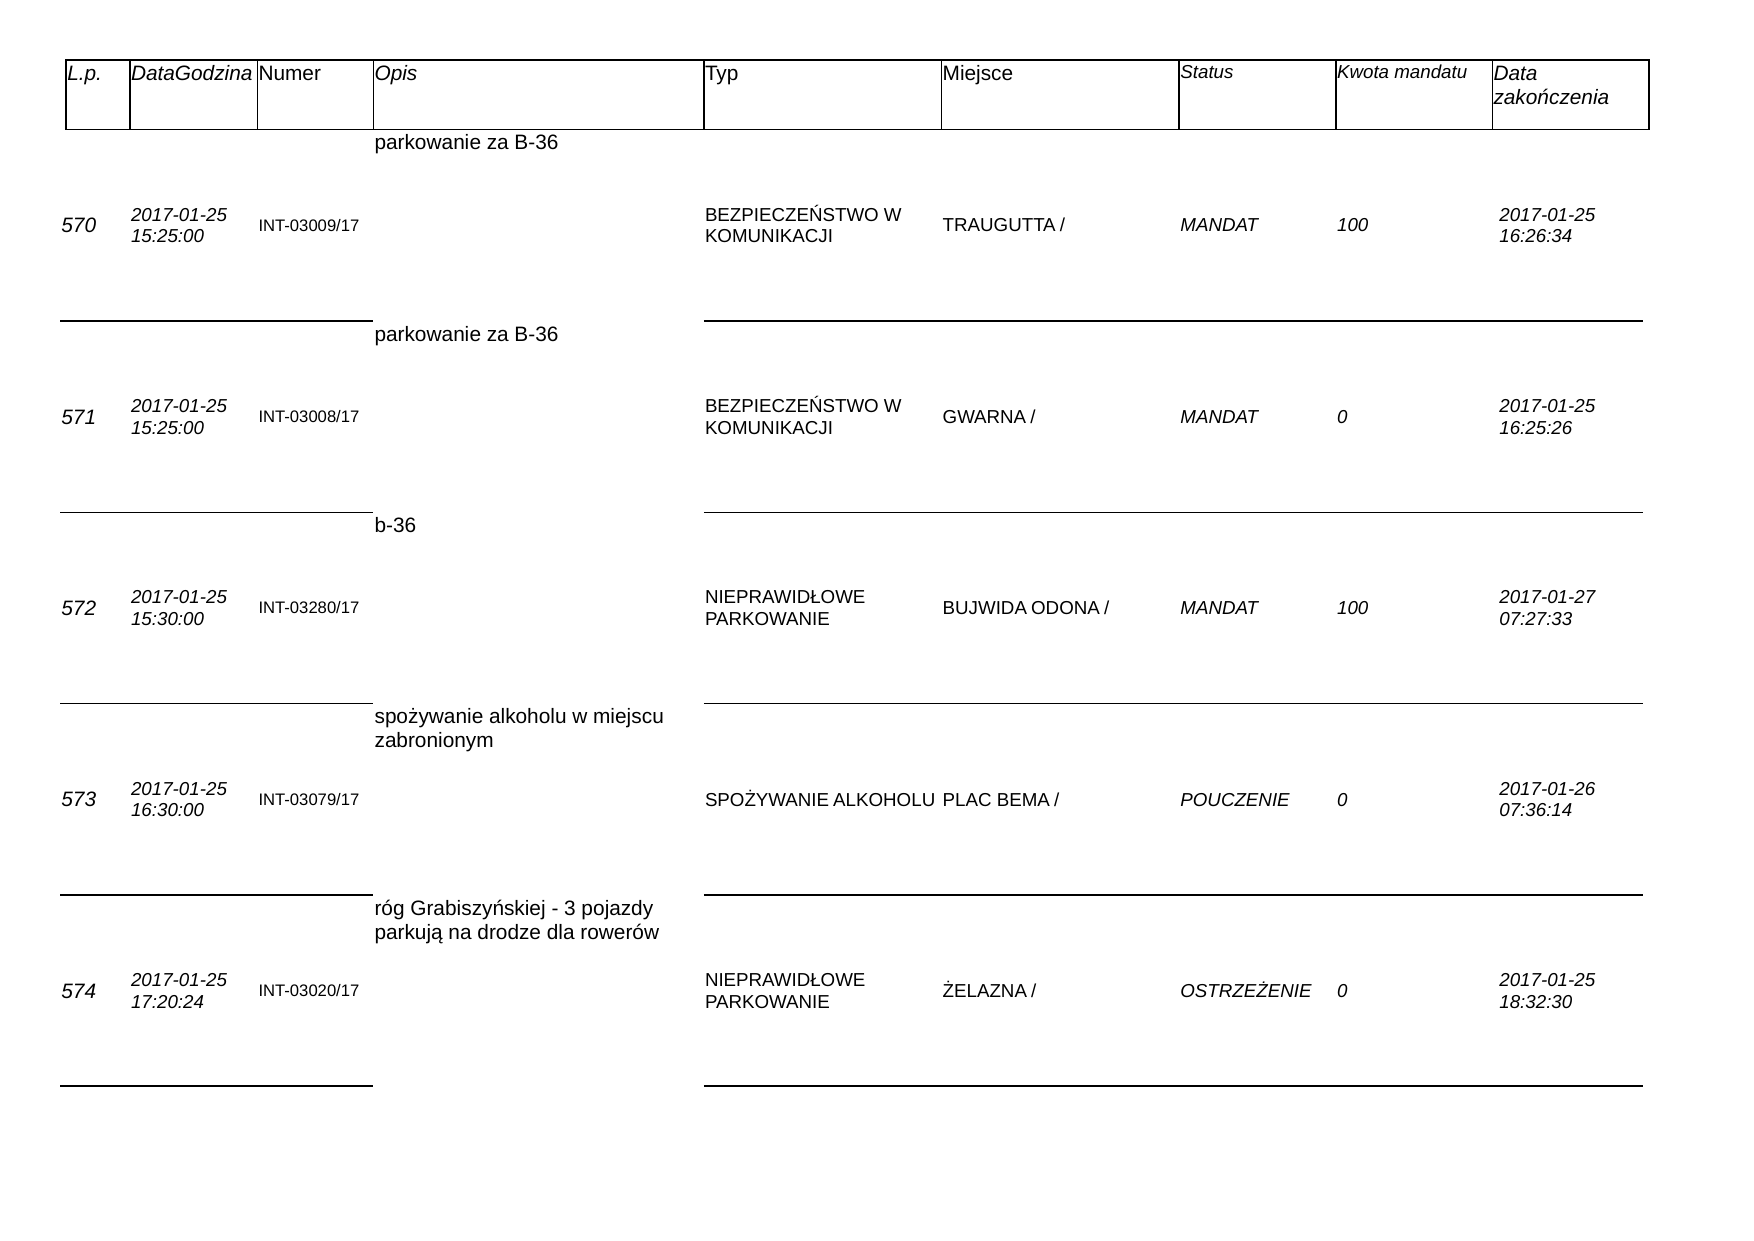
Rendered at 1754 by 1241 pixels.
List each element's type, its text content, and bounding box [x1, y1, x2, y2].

table_header Numer [258, 61, 373, 129]
table_cell [1643, 511, 1649, 703]
table_cell 571 [60, 322, 130, 511]
table_cell 2017-01-25 16:30:00 [130, 704, 257, 894]
table_cell INT-03020/17 [257, 896, 373, 1085]
table_cell TRAUGUTTA / [941, 130, 1179, 320]
table_cell 2017-01-25 17:20:24 [130, 896, 257, 1085]
table_cell [1643, 703, 1649, 894]
table_cell POUCZENIE [1179, 704, 1336, 894]
table_cell 100 [1336, 130, 1498, 320]
table_cell BEZPIECZEŃSTWO W KOMUNIKACJI [704, 130, 941, 320]
table_cell [1643, 894, 1649, 1085]
table_cell 2017-01-26 07:36:14 [1498, 704, 1643, 894]
table_cell 574 [60, 896, 130, 1085]
table_cell INT-03008/17 [257, 322, 373, 511]
table_cell NIEPRAWIDŁOWE PARKOWANIE [704, 896, 941, 1085]
table_cell MANDAT [1179, 322, 1336, 511]
table_header Status [1180, 61, 1335, 129]
table_cell 2017-01-25 15:25:00 [130, 322, 257, 511]
table_header [60, 59, 65, 129]
table_header L.p. [67, 61, 129, 129]
table_cell b-36 [373, 511, 704, 703]
table_cell INT-03009/17 [257, 130, 373, 320]
table_cell NIEPRAWIDŁOWE PARKOWANIE [704, 513, 941, 703]
table_cell 572 [60, 513, 130, 703]
table_cell ŻELAZNA / [941, 896, 1179, 1085]
table_cell 2017-01-25 16:26:34 [1498, 130, 1643, 320]
table_cell MANDAT [1179, 130, 1336, 320]
table_cell GWARNA / [941, 322, 1179, 511]
table_cell parkowanie za B-36 [373, 130, 704, 320]
table_cell róg Grabiszyńskiej - 3 pojazdy parkują na drodze dla rowerów [373, 894, 704, 1085]
table_cell 2017-01-25 18:32:30 [1498, 896, 1643, 1085]
table_cell BUJWIDA ODONA / [941, 513, 1179, 703]
table_cell [1643, 130, 1649, 320]
table_cell 2017-01-25 15:30:00 [130, 513, 257, 703]
table_header Opis [374, 61, 703, 129]
table_cell 0 [1336, 896, 1498, 1085]
table_cell 2017-01-25 16:25:26 [1498, 322, 1643, 511]
table_cell 570 [60, 129, 130, 320]
table_header Typ [705, 61, 941, 129]
table_cell 573 [60, 704, 130, 894]
table_cell SPOŻYWANIE ALKOHOLU [704, 704, 941, 894]
table_cell spożywanie alkoholu w miejscu zabronionym [373, 703, 704, 894]
table_cell [1643, 320, 1649, 511]
table_cell INT-03280/17 [257, 513, 373, 703]
table_cell INT-03079/17 [257, 704, 373, 894]
table_cell parkowanie za B-36 [373, 320, 704, 511]
table_header Data zakończenia [1493, 61, 1648, 129]
table_cell 0 [1336, 322, 1498, 511]
table_cell 100 [1336, 513, 1498, 703]
table_header DataGodzina [131, 61, 257, 129]
table_cell PLAC BEMA / [941, 704, 1179, 894]
table_cell 0 [1336, 704, 1498, 894]
table_header Kwota mandatu [1337, 61, 1492, 129]
table_cell 2017-01-27 07:27:33 [1498, 513, 1643, 703]
table_cell OSTRZEŻENIE [1179, 896, 1336, 1085]
table_cell BEZPIECZEŃSTWO W KOMUNIKACJI [704, 322, 941, 511]
table_cell 2017-01-25 15:25:00 [130, 130, 257, 320]
table_cell MANDAT [1179, 513, 1336, 703]
table_header Miejsce [942, 61, 1178, 129]
